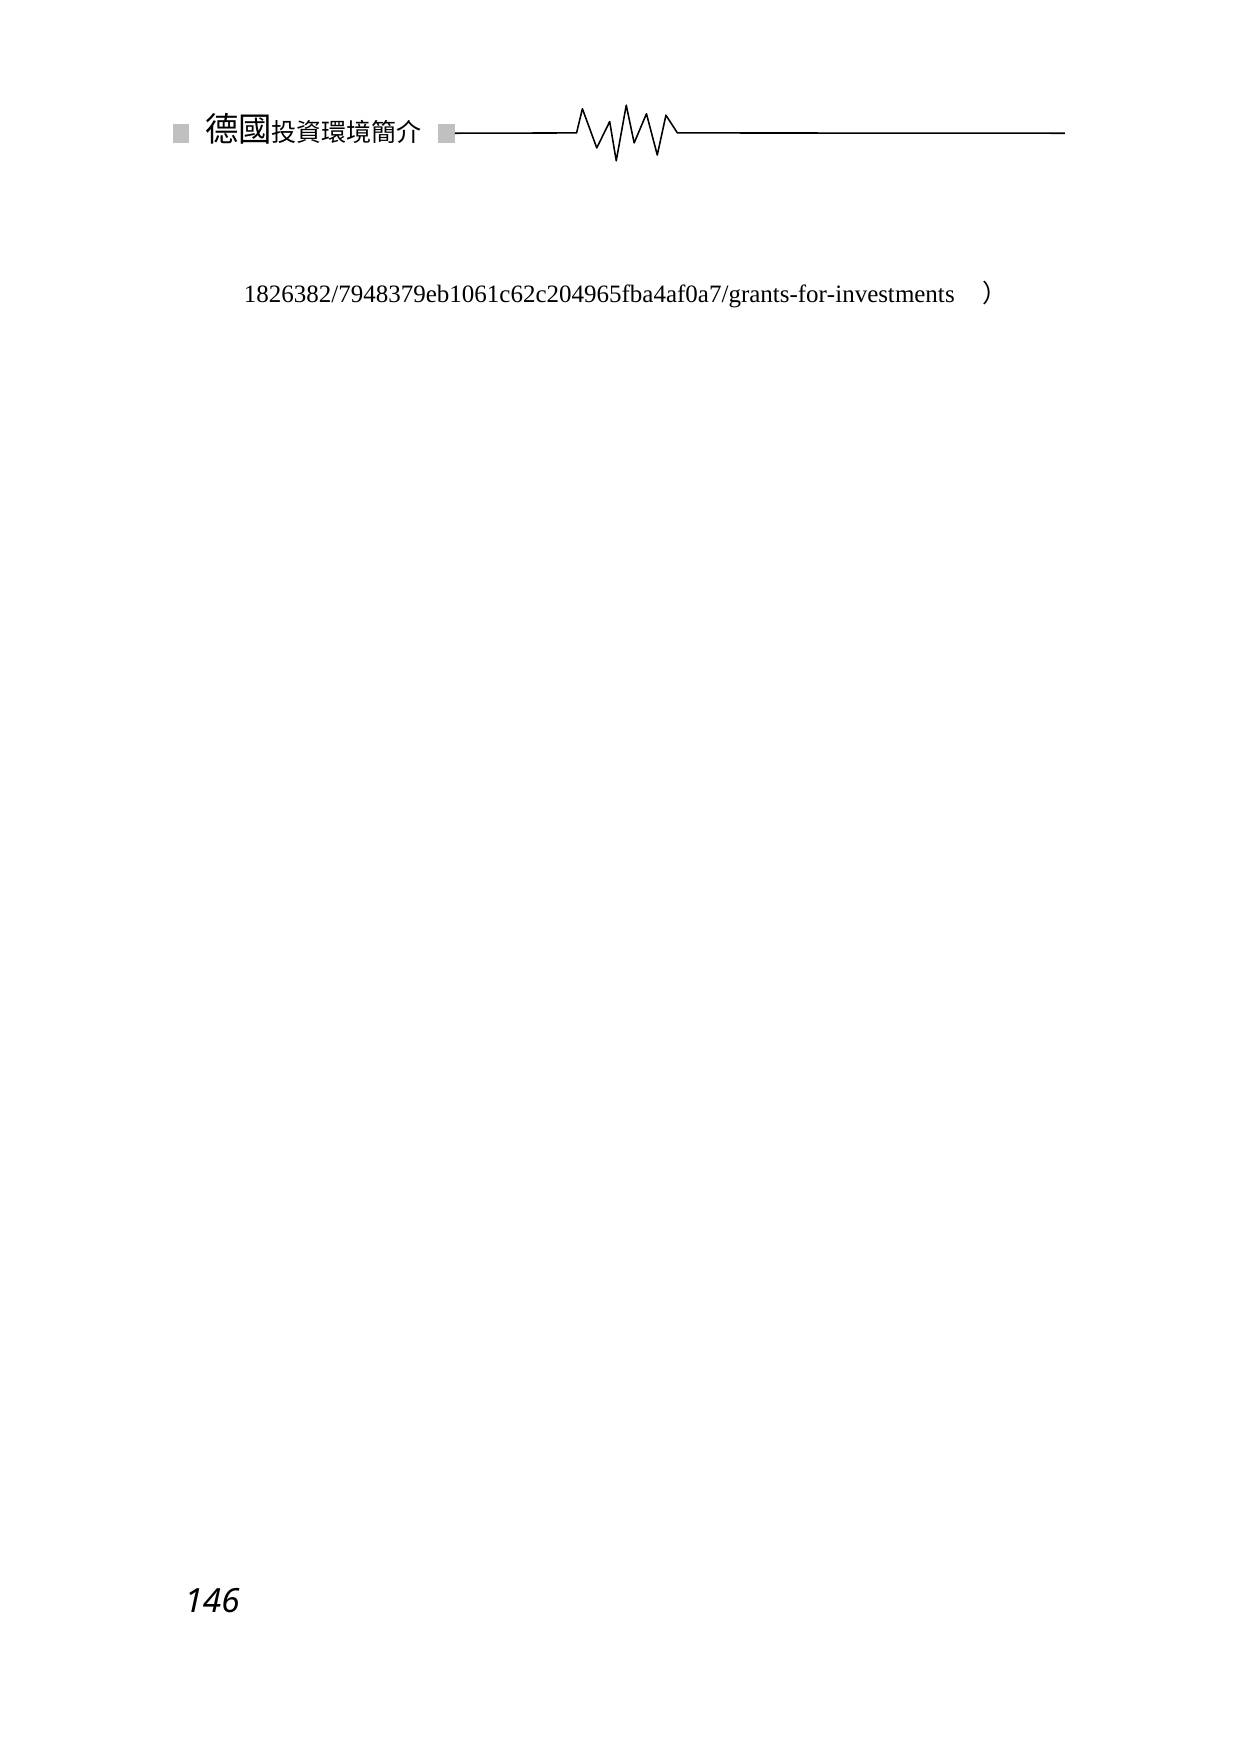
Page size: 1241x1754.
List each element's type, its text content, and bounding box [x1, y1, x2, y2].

text 1826382/7948379eb1061c62c204965fba4af0a7/grants-for-investments） [183, 250, 1058, 313]
